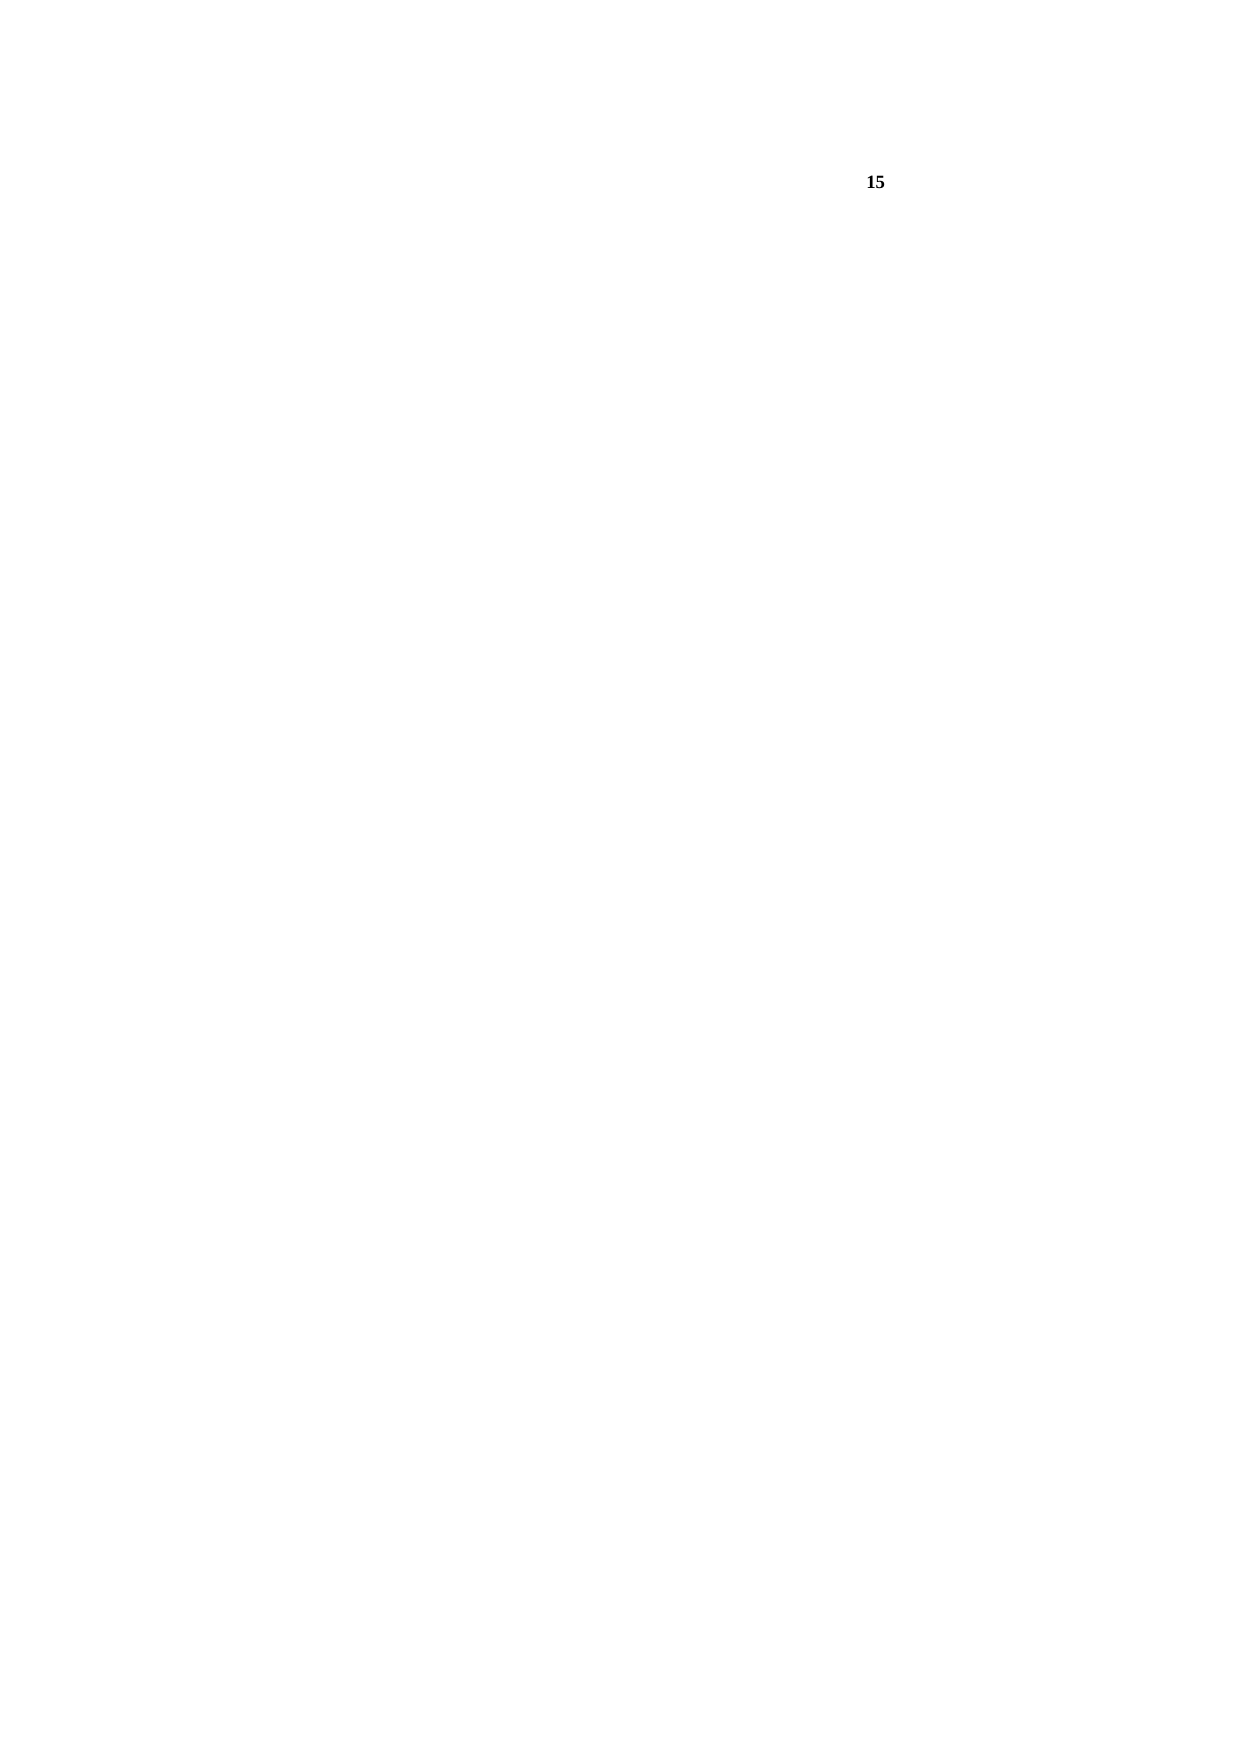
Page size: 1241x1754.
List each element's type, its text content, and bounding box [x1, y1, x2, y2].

text 15 [217, 171, 884, 192]
